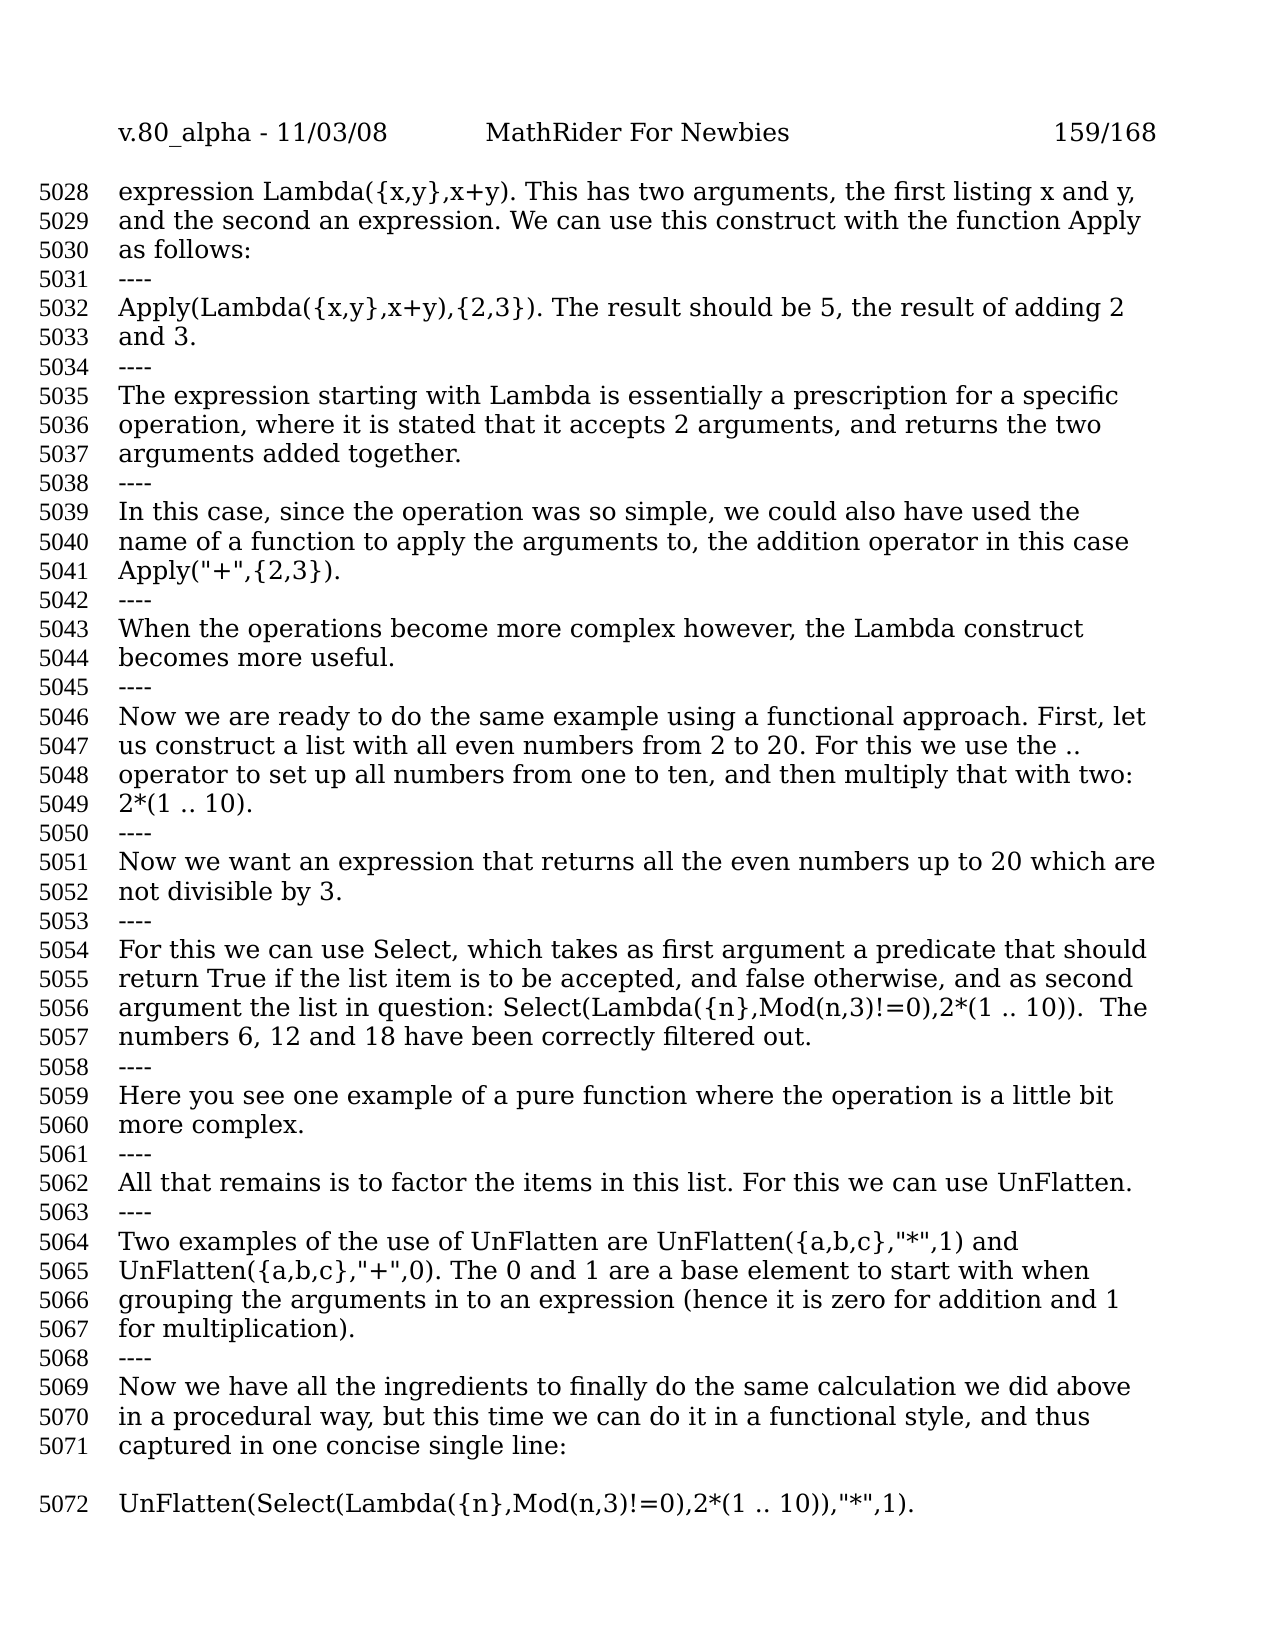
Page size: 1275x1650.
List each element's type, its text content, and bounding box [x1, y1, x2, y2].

text Now we have all the ingredients to finally do the same calculation we did above in a procedural way, but this time we can do it in a functional style, and thus captured in one concise single line: [118, 1373, 1157, 1460]
text ---- [118, 1139, 1157, 1168]
text UnFlatten(Select(Lambda({n},Mod(n,3)!=0),2*(1 .. 10)),"*",1). [118, 1489, 1157, 1518]
text For this we can use Select, which takes as first argument a predicate that should return True if the list item is to be accepted, and false otherwise, and as second argument the list in question: Select(Lambda({n},Mod(n,3)!=0),2*(1 .. 10)). The numbers 6, 12 and 18 have been correctly filtered out. [118, 935, 1157, 1052]
text ---- [118, 818, 1157, 848]
text Two examples of the use of UnFlatten are UnFlatten({a,b,c},"*",1) and UnFlatten({a,b,c},"+",0). The 0 and 1 are a base element to start with when grouping the arguments in to an expression (hence it is zero for addition and 1 for multiplication). [118, 1227, 1157, 1343]
text Now we want an expression that returns all the even numbers up to 20 which are not divisible by 3. [118, 848, 1157, 906]
text In this case, since the operation was so simple, we could also have used the name of a function to apply the arguments to, the addition operator in this case Apply("+",{2,3}). [118, 498, 1157, 585]
text ---- [118, 585, 1157, 614]
text When the operations become more complex however, the Lambda construct becomes more useful. [118, 614, 1157, 673]
text ---- [118, 906, 1157, 935]
text Apply(Lambda({x,y},x+y),{2,3}). The result should be 5, the result of adding 2 and 3. [118, 293, 1157, 352]
text All that remains is to factor the items in this list. For this we can use UnFlatten. [118, 1168, 1157, 1198]
text Now we are ready to do the same example using a functional approach. First, let us construct a list with all even numbers from 2 to 20. For this we use the .. operator to set up all numbers from one to ten, and then multiply that with two: 2*(1 .. 10). [118, 702, 1157, 818]
text The expression starting with Lambda is essentially a prescription for a specific operation, where it is stated that it accepts 2 arguments, and returns the two arguments added together. [118, 381, 1157, 468]
text expression Lambda({x,y},x+y). This has two arguments, the first listing x and y, and the second an expression. We can use this construct with the function Apply as follows: [118, 177, 1157, 264]
text ---- [118, 1198, 1157, 1227]
text ---- [118, 264, 1157, 293]
text ---- [118, 673, 1157, 702]
text Here you see one example of a pure function where the operation is a little bit more complex. [118, 1081, 1157, 1139]
text ---- [118, 352, 1157, 381]
text ---- [118, 1343, 1157, 1373]
text ---- [118, 1052, 1157, 1081]
text ---- [118, 468, 1157, 498]
